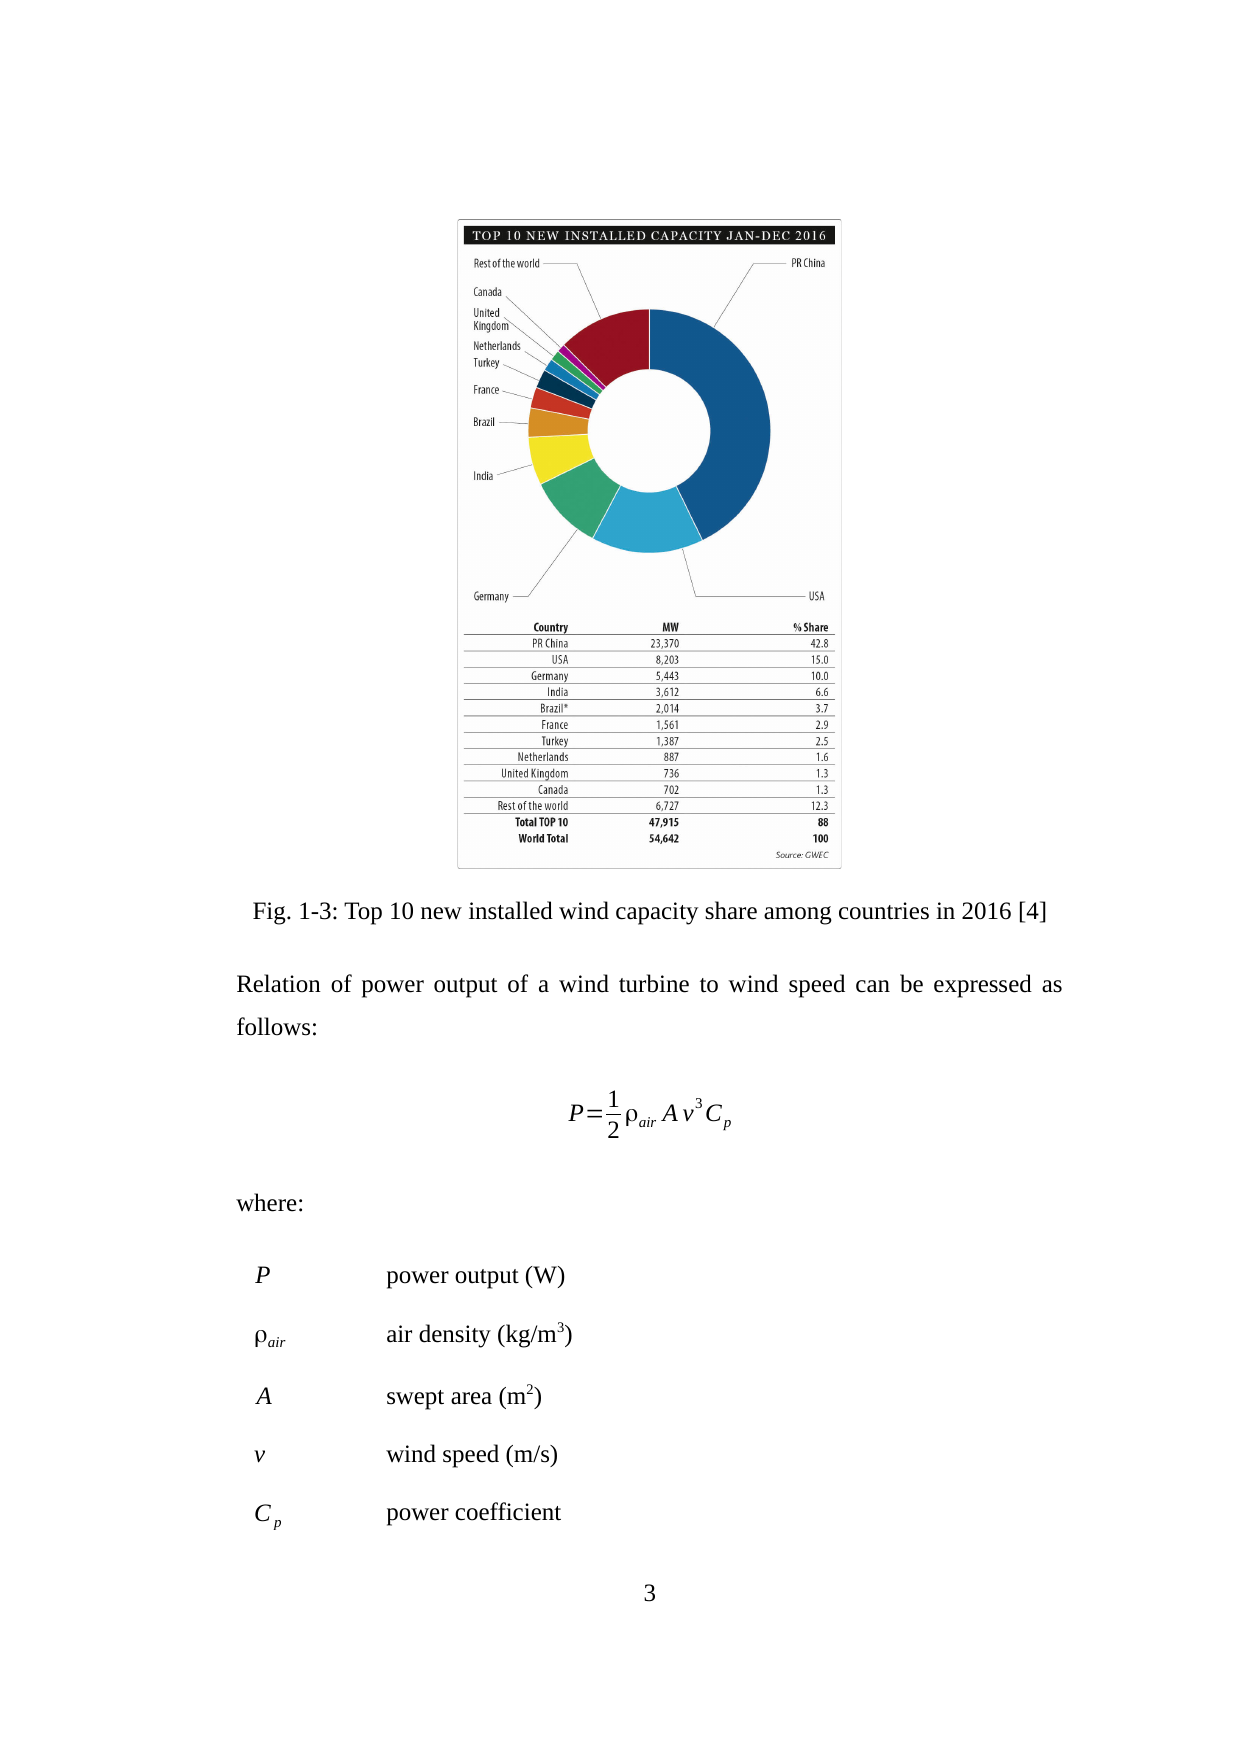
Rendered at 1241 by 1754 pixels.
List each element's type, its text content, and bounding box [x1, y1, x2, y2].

text swept area (m2) [236, 1381, 1063, 1409]
text air density (kg/m3) [236, 1319, 1063, 1351]
text power output (W) [236, 1260, 1063, 1289]
text Relation of power output of a wind turbine to wind speed can be expressed as follows: [236, 969, 1063, 1041]
text Fig. 1-3: Top 10 new installed wind capacity share among countries in 2016 [4]⁠ [236, 896, 1063, 925]
text where: [236, 1188, 1063, 1216]
text wind speed (m/s) [236, 1439, 1063, 1468]
picture [457, 219, 842, 869]
text power coefficient [236, 1497, 1063, 1530]
